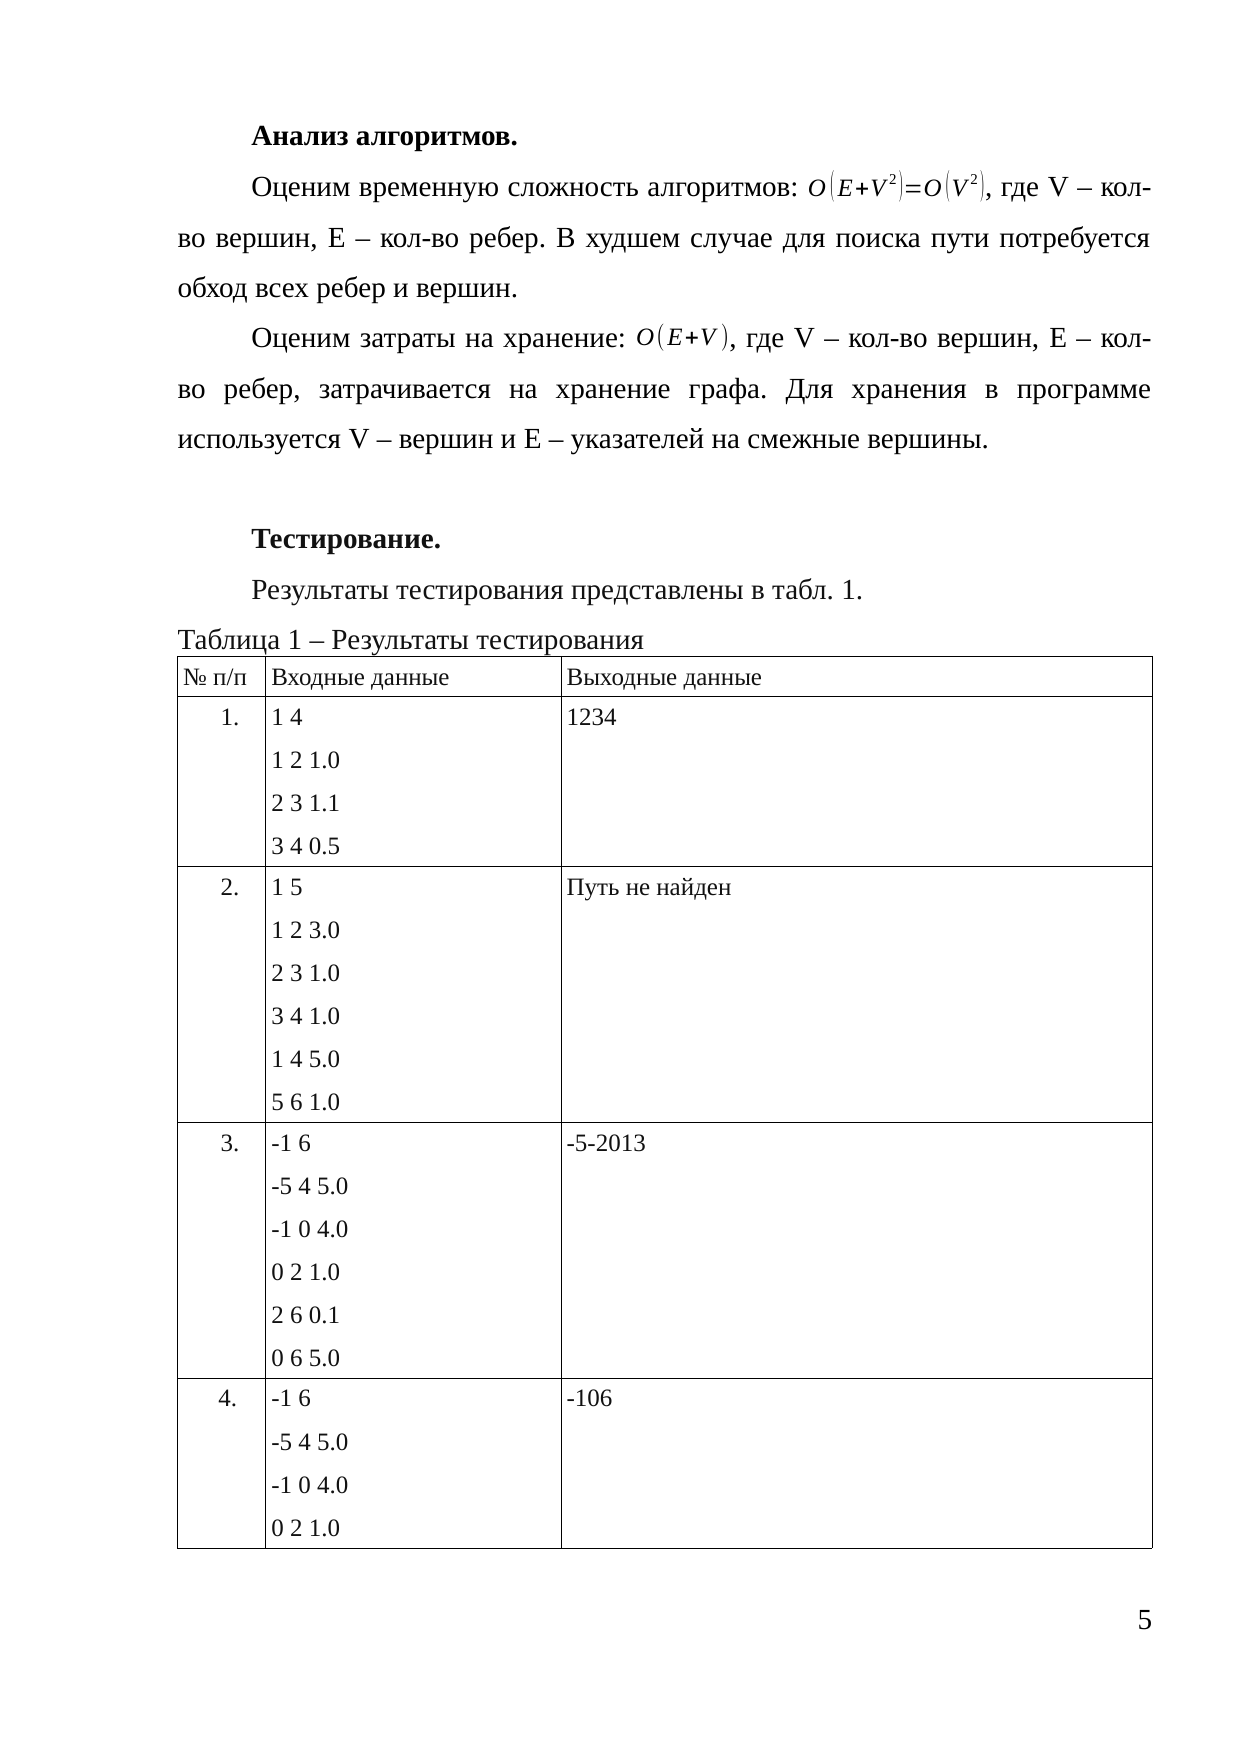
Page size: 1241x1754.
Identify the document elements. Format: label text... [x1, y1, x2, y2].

table_cell -5-2013 [562, 1123, 1152, 1378]
table_cell [178, 867, 265, 1122]
text Таблица 1 – Результаты тестирования [177, 622, 1152, 656]
table_cell -1 6 -5 4 5.0 -1 0 4.0 0 2 1.0 [266, 1379, 561, 1547]
table_cell [178, 1123, 265, 1378]
table_cell 4. [178, 1379, 265, 1547]
text Оценим временную сложность алгоритмов: , где V – кол-во вершин, E – кол-во ребер. В худшем случае для поиска пути потребуется обход всех ребер и вершин. [177, 168, 1152, 304]
table_cell -106 [562, 1379, 1152, 1547]
table_header Входные данные [266, 657, 561, 696]
text Анализ алгоритмов. [177, 118, 1152, 152]
table_cell -1 6 -5 4 5.0 -1 0 4.0 0 2 1.0 2 6 0.1 0 6 5.0 [266, 1123, 561, 1378]
table_cell 1234 [562, 697, 1152, 866]
table_cell Путь не найден [562, 867, 1152, 1122]
table_header № п/п [178, 657, 265, 696]
subtitle Тестирование. [177, 522, 1152, 555]
table_cell 1 5 1 2 3.0 2 3 1.0 3 4 1.0 1 4 5.0 5 6 1.0 [266, 867, 561, 1122]
table_cell 1 4 1 2 1.0 2 3 1.1 3 4 0.5 [266, 697, 561, 866]
text Результаты тестирования представлены в табл. 1. [177, 572, 1152, 606]
table_cell [178, 697, 265, 866]
table_header Выходные данные [562, 657, 1152, 696]
text Оценим затраты на хранение: , где V – кол-во вершин, E – кол-во ребер, затрачивается на хранение графа. Для хранения в программе используется V – вершин и E – указателей на смежные вершины. [177, 320, 1152, 454]
